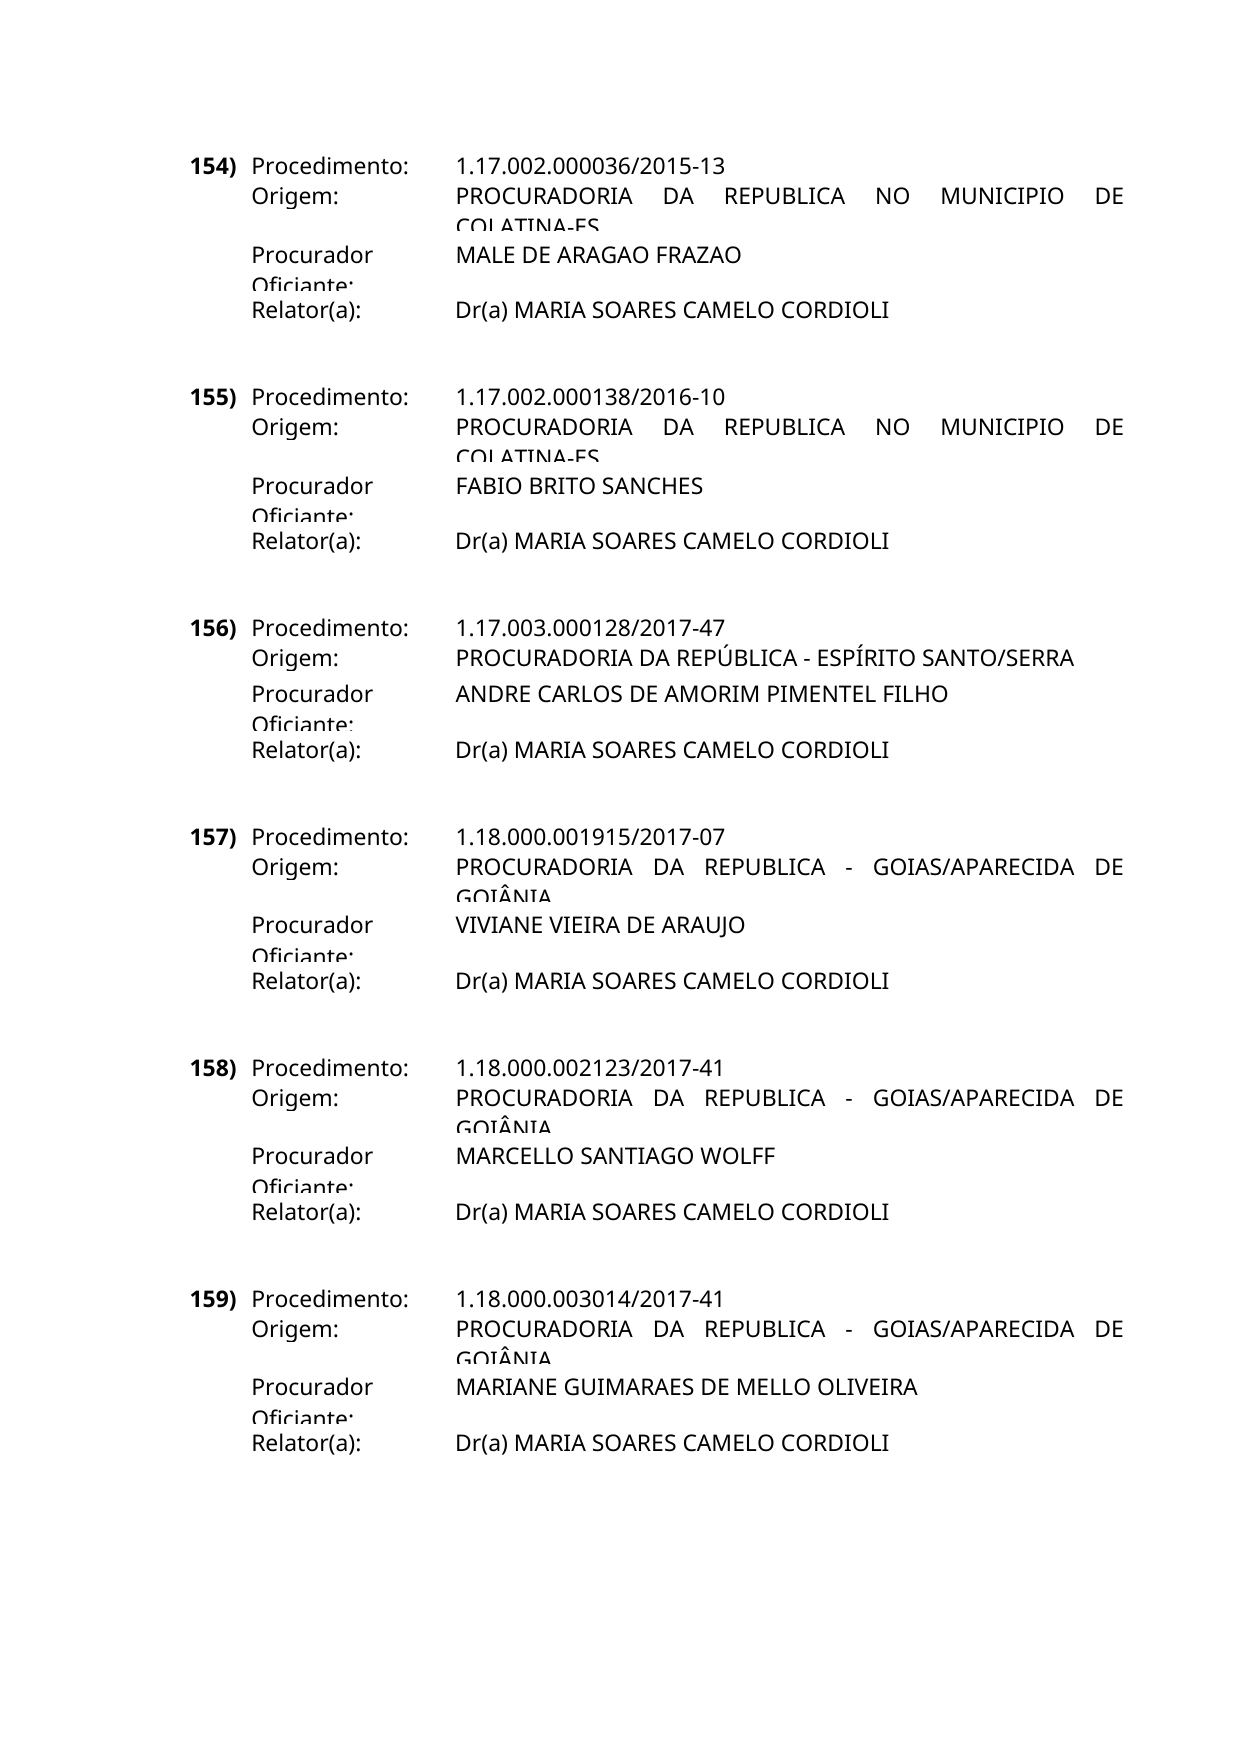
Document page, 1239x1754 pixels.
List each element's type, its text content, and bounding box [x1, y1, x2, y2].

table_cell PROCURADORIA DA REPUBLICA - GOIAS/APARECIDA DE GOIÂNIA [455, 1082, 1124, 1133]
table_cell [189, 909, 251, 960]
table_cell [1125, 1133, 1239, 1140]
table_cell Procedimento: [251, 1283, 455, 1311]
table_cell [0, 734, 189, 764]
table_cell Origem: [251, 1313, 455, 1341]
table_cell [0, 440, 189, 462]
table_cell [189, 1140, 251, 1191]
table_cell PROCURADORIA DA REPUBLICA - GOIAS/APARECIDA DE GOIÂNIA [455, 1313, 1124, 1364]
table_cell [251, 764, 455, 821]
table_cell [0, 851, 189, 879]
table_cell [189, 555, 251, 612]
table_cell [189, 1313, 251, 1341]
table_cell [1125, 734, 1239, 764]
table_cell [1125, 1052, 1239, 1080]
table_cell [189, 902, 251, 909]
table_header Relator(a): [251, 525, 455, 554]
table_cell [1125, 1341, 1239, 1364]
table_cell Procedimento: [251, 381, 455, 409]
table_cell PROCURADORIA DA REPUBLICA - GOIAS/APARECIDA DE GOIÂNIA [455, 851, 1124, 902]
table_cell [189, 851, 251, 879]
table_cell [1125, 231, 1239, 238]
table_cell [189, 411, 251, 439]
table_cell [455, 764, 1124, 821]
table_cell [1125, 1082, 1239, 1110]
table_cell MARCELLO SANTIAGO WOLFF [455, 1140, 1124, 1191]
table_cell Origem: [251, 180, 455, 208]
table_cell Origem: [251, 1082, 455, 1110]
table_cell 155) [189, 381, 251, 409]
table_cell [189, 734, 251, 764]
table_cell [189, 879, 251, 902]
table_cell [0, 1427, 189, 1457]
table_header Relator(a): [251, 1427, 455, 1455]
table_cell [251, 879, 455, 902]
table_cell [189, 1082, 251, 1110]
table_cell [189, 671, 251, 678]
table_cell [251, 440, 455, 462]
table_cell [1125, 965, 1239, 995]
table_cell [1125, 851, 1239, 879]
table_header Dr(a) MARIA SOARES CAMELO CORDIOLI [455, 1196, 1122, 1224]
table_cell [0, 1110, 189, 1133]
table_cell Origem: [251, 642, 455, 671]
table_cell [189, 324, 251, 381]
table_cell [1125, 1364, 1239, 1371]
table_cell [0, 1226, 189, 1283]
table_header Relator(a): [251, 294, 455, 323]
table_cell [1125, 909, 1239, 960]
table_cell [1125, 1110, 1239, 1133]
table_header Dr(a) MARIA SOARES CAMELO CORDIOLI [455, 525, 1122, 554]
table_header [189, 0, 251, 150]
table_cell [0, 1371, 189, 1422]
table_cell Procedimento: [251, 1052, 455, 1080]
table_cell [189, 1133, 251, 1140]
table_cell [0, 678, 189, 729]
table_cell [189, 1371, 251, 1422]
table_cell MALE DE ARAGAO FRAZAO [455, 239, 1124, 289]
table_cell [1125, 239, 1239, 289]
table_cell [455, 1364, 1124, 1371]
table_cell [0, 879, 189, 902]
table_header [0, 0, 189, 150]
table_cell [251, 231, 455, 238]
table_cell [0, 239, 189, 289]
table_cell Procedimento: [251, 150, 455, 178]
table_cell Procurador Oficiante: [251, 470, 455, 522]
table_cell Origem: [251, 411, 455, 439]
table_cell [0, 381, 189, 409]
table_cell 1.18.000.003014/2017-41 [455, 1283, 1124, 1311]
table_cell [0, 231, 189, 238]
table_cell [189, 678, 251, 729]
table_cell [189, 1110, 251, 1133]
table_cell [251, 1110, 455, 1133]
table_header Dr(a) MARIA SOARES CAMELO CORDIOLI [455, 1427, 1122, 1455]
table_cell [1125, 1371, 1239, 1422]
table_cell [455, 324, 1124, 381]
table_cell [1125, 821, 1239, 849]
table_cell [251, 671, 455, 678]
table_cell [189, 470, 251, 521]
table_cell Procurador Oficiante: [251, 909, 455, 962]
table_cell [189, 1341, 251, 1364]
table_cell [1125, 671, 1239, 678]
table_cell Procurador Oficiante: [251, 678, 455, 731]
table_cell [0, 995, 189, 1052]
table_cell [1125, 612, 1239, 641]
table_cell [0, 902, 189, 909]
table_cell [1125, 995, 1239, 1052]
table_cell [455, 231, 1124, 238]
table_cell [1125, 411, 1239, 439]
table_cell [0, 180, 189, 208]
table_cell [1125, 642, 1239, 671]
table_header Relator(a): [251, 734, 455, 762]
table_cell [0, 1364, 189, 1371]
table_cell [189, 965, 251, 995]
table_cell [455, 671, 1124, 678]
table_cell [1125, 1226, 1239, 1283]
table_header [1125, 0, 1239, 150]
table_cell [455, 995, 1124, 1052]
table_cell [1125, 1427, 1239, 1457]
table_cell [0, 209, 189, 231]
table_cell Procurador Oficiante: [251, 1140, 455, 1193]
table_cell [189, 440, 251, 462]
table_cell [1125, 879, 1239, 902]
table_cell [1125, 1313, 1239, 1341]
table_header Dr(a) MARIA SOARES CAMELO CORDIOLI [455, 734, 1122, 762]
table_cell [1125, 1140, 1239, 1191]
table_cell [251, 324, 455, 381]
table_cell [0, 1133, 189, 1140]
table_cell PROCURADORIA DA REPUBLICA NO MUNICIPIO DE COLATINA-ES [455, 180, 1124, 231]
table_cell [1125, 764, 1239, 821]
table_cell [1125, 678, 1239, 729]
table_cell [251, 209, 455, 231]
table_cell 1.17.003.000128/2017-47 [455, 612, 1124, 641]
table_cell [1125, 324, 1239, 381]
table_cell [455, 462, 1124, 469]
table_cell ANDRE CARLOS DE AMORIM PIMENTEL FILHO [455, 678, 1124, 729]
table_cell [0, 1341, 189, 1364]
table_cell [0, 1082, 189, 1110]
table_cell [189, 642, 251, 671]
table_cell [1125, 440, 1239, 462]
table_cell [189, 995, 251, 1052]
table_cell [189, 294, 251, 324]
table_cell [0, 612, 189, 641]
table_cell [0, 1313, 189, 1341]
table_cell 154) [189, 150, 251, 178]
table_cell Procedimento: [251, 821, 455, 849]
table_cell [251, 1341, 455, 1364]
table_cell [0, 1052, 189, 1080]
table_cell [0, 324, 189, 381]
table_cell [0, 525, 189, 555]
table_header Relator(a): [251, 1196, 455, 1224]
table_cell [0, 965, 189, 995]
table_cell [1125, 462, 1239, 469]
table_header [455, 0, 1124, 150]
table_cell [1125, 1196, 1239, 1226]
table_cell [189, 764, 251, 821]
table_cell [189, 1196, 251, 1226]
table_cell [0, 671, 189, 678]
table_cell [251, 1226, 455, 1283]
table_cell [189, 1364, 251, 1371]
table_cell Procedimento: [251, 612, 455, 641]
table_cell [1125, 180, 1239, 208]
table_cell [455, 555, 1124, 612]
table_cell [189, 1427, 251, 1457]
table_cell [0, 821, 189, 849]
table_cell 1.18.000.002123/2017-41 [455, 1052, 1124, 1080]
table_cell [189, 239, 251, 289]
table_cell Procurador Oficiante: [251, 239, 455, 291]
table_cell [0, 1140, 189, 1191]
table_cell [1125, 150, 1239, 178]
table_cell [455, 902, 1124, 909]
table_cell 1.17.002.000036/2015-13 [455, 150, 1124, 178]
table_header Dr(a) MARIA SOARES CAMELO CORDIOLI [455, 965, 1122, 993]
table_cell [189, 231, 251, 238]
table_cell [189, 1226, 251, 1283]
table_cell 157) [189, 821, 251, 849]
table_header Dr(a) MARIA SOARES CAMELO CORDIOLI [455, 294, 1122, 323]
table_cell [1125, 381, 1239, 409]
table_cell 1.17.002.000138/2016-10 [455, 381, 1124, 409]
table_cell MARIANE GUIMARAES DE MELLO OLIVEIRA [455, 1371, 1124, 1422]
table_cell 1.18.000.001915/2017-07 [455, 821, 1124, 849]
table_cell [0, 294, 189, 324]
table_cell [189, 462, 251, 469]
table_cell [251, 462, 455, 469]
table_cell Origem: [251, 851, 455, 879]
table_cell [0, 764, 189, 821]
table_cell [189, 525, 251, 555]
table_cell VIVIANE VIEIRA DE ARAUJO [455, 909, 1124, 960]
table_cell [455, 1226, 1124, 1283]
table_cell [0, 642, 189, 671]
table_cell [1125, 525, 1239, 555]
table_cell [1125, 294, 1239, 324]
table_cell [0, 909, 189, 960]
table_cell [251, 902, 455, 909]
table_cell [251, 995, 455, 1052]
table_cell [1125, 555, 1239, 612]
table_cell [455, 1133, 1124, 1140]
table_cell [189, 209, 251, 231]
table_cell [0, 411, 189, 439]
table_header [251, 0, 455, 150]
table_cell [0, 1283, 189, 1311]
table_cell [0, 462, 189, 469]
table_cell [251, 555, 455, 612]
table_cell [1125, 209, 1239, 231]
table_cell [0, 555, 189, 612]
table_cell [1125, 1283, 1239, 1311]
table_header Relator(a): [251, 965, 455, 993]
table_cell [0, 150, 189, 178]
table_cell [0, 470, 189, 521]
table_cell PROCURADORIA DA REPÚBLICA - ESPÍRITO SANTO/SERRA [455, 642, 1124, 671]
table_cell [251, 1364, 455, 1371]
table_cell 158) [189, 1052, 251, 1080]
table_cell 159) [189, 1283, 251, 1311]
table_cell Procurador Oficiante: [251, 1371, 455, 1424]
table_cell [251, 1133, 455, 1140]
table_cell [189, 180, 251, 208]
table_cell [1125, 470, 1239, 521]
table_cell PROCURADORIA DA REPUBLICA NO MUNICIPIO DE COLATINA-ES [455, 411, 1124, 462]
table_cell 156) [189, 612, 251, 641]
table_cell [1125, 902, 1239, 909]
table_cell [0, 1196, 189, 1226]
table_cell FABIO BRITO SANCHES [455, 470, 1124, 521]
